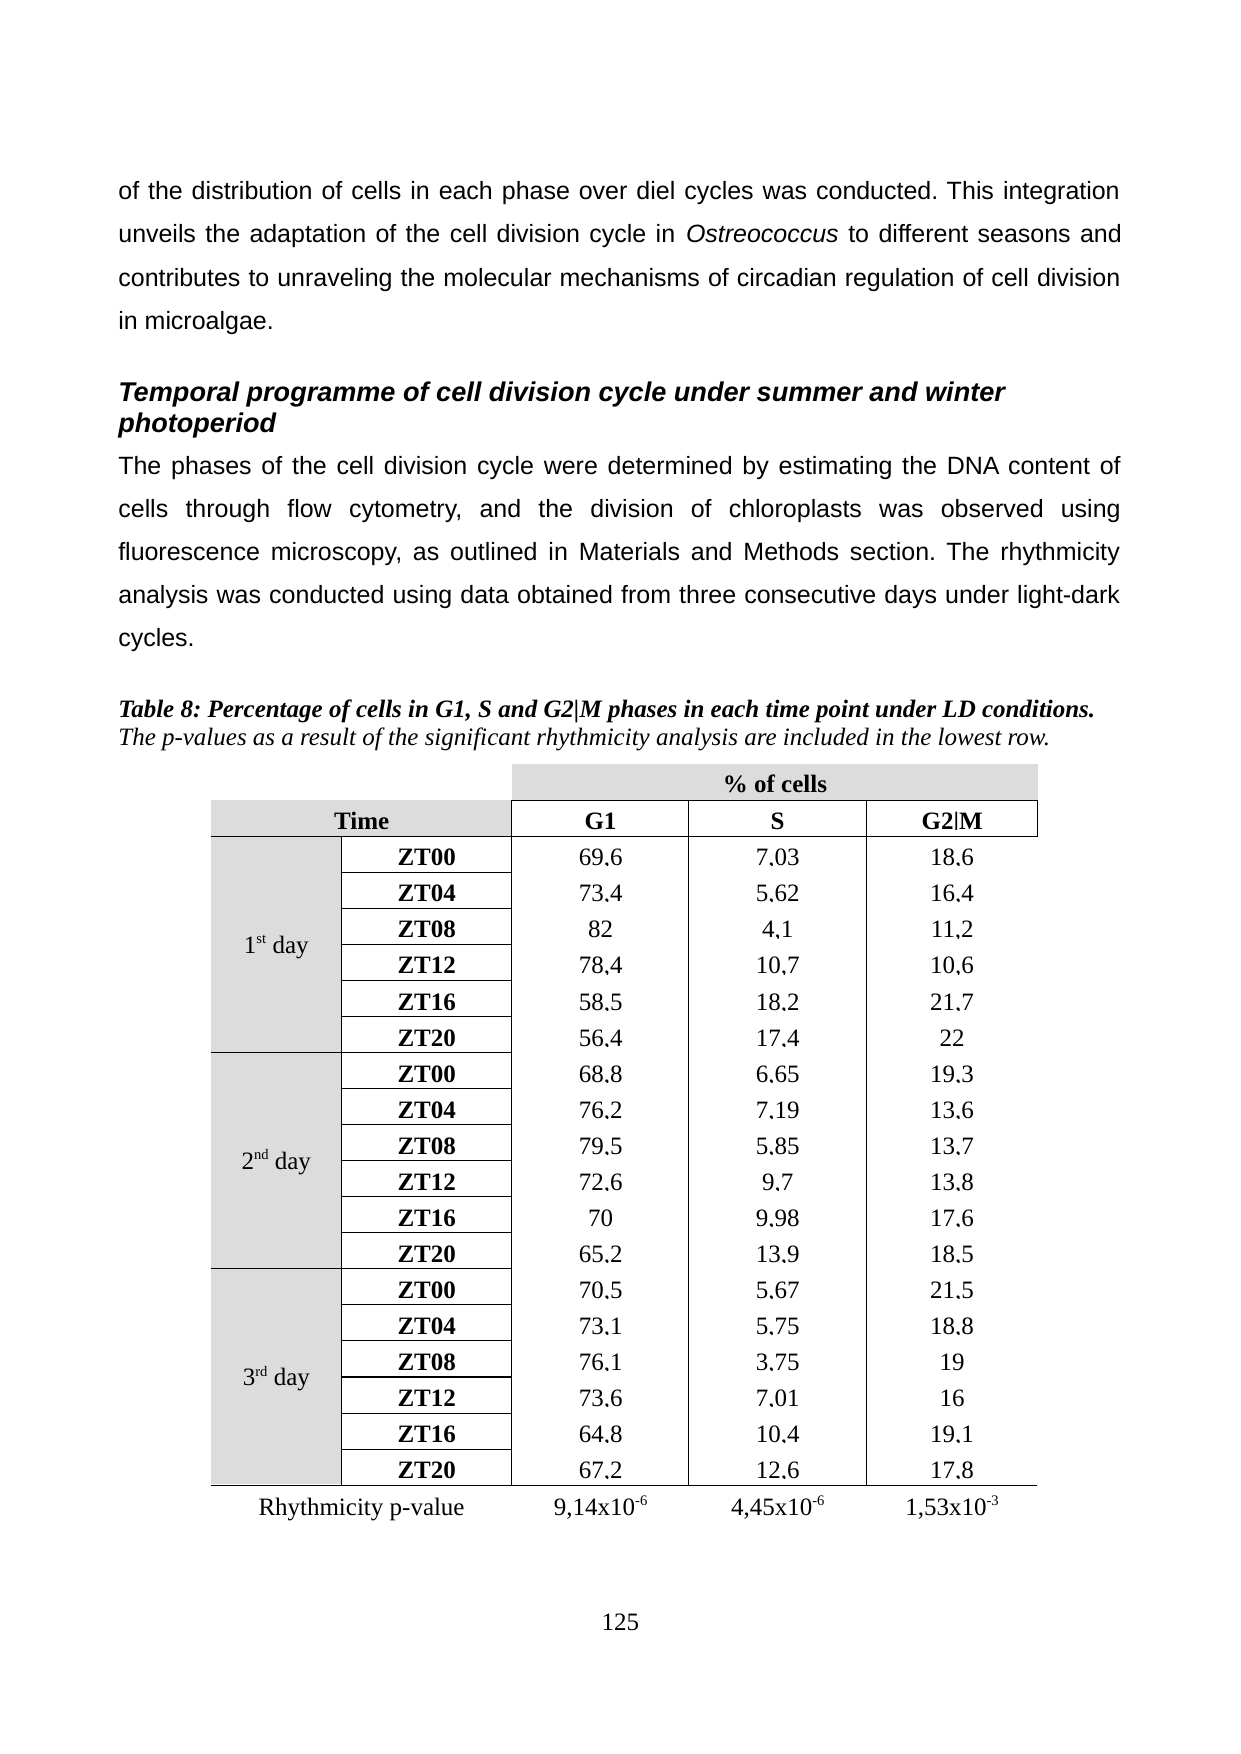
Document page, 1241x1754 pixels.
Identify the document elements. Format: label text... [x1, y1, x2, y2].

table_cell 13,7 [867, 1124, 1038, 1160]
table_cell ZT00 [342, 1269, 511, 1304]
table_cell 10,4 [689, 1413, 866, 1448]
table_cell 79,5 [512, 1124, 688, 1160]
table_cell 13,6 [867, 1088, 1038, 1124]
table_cell 10,6 [867, 944, 1038, 980]
table_header % of cells [512, 764, 1038, 800]
table_cell ZT20 [342, 1017, 511, 1052]
table_cell ZT20 [342, 1233, 511, 1268]
table_cell 76,1 [512, 1340, 688, 1376]
table_cell 70 [512, 1196, 688, 1232]
table_cell 17,4 [689, 1016, 866, 1052]
table_cell ZT04 [342, 1089, 511, 1124]
table_cell ZT08 [342, 1125, 511, 1160]
table_cell G2|M [867, 801, 1037, 836]
table_cell 9,7 [689, 1160, 866, 1196]
table_cell 3,75 [689, 1340, 866, 1376]
table_cell 5,62 [689, 872, 866, 908]
table_cell ZT16 [342, 1414, 511, 1448]
table_cell 17,8 [867, 1449, 1038, 1484]
table_cell ZT08 [342, 1341, 511, 1376]
table_cell 21,7 [867, 980, 1038, 1016]
table_cell 7,01 [689, 1376, 866, 1412]
table_cell ZT12 [342, 1161, 511, 1196]
table_cell 13,9 [689, 1232, 866, 1268]
table_cell 21,5 [867, 1268, 1038, 1304]
table_cell 78,4 [512, 944, 688, 980]
table_cell S [689, 801, 866, 836]
table_cell 4,1 [689, 908, 866, 944]
table_cell 5,67 [689, 1268, 866, 1304]
table_cell 69,6 [512, 837, 688, 872]
table_cell 70,5 [512, 1268, 688, 1304]
table_cell 4,45x10-6 [689, 1486, 866, 1526]
table_cell 76,2 [512, 1088, 688, 1124]
table_cell 16 [867, 1376, 1038, 1412]
table_cell 3rd day [211, 1269, 341, 1484]
text Table 8: Percentage of cells in G1, S and G2|M phases in each time point under LD conditions. The p-values as a result of the significant rhythmicity analysis are included in the lowest row. [118, 694, 1122, 751]
table_cell G1 [512, 801, 688, 836]
table_cell ZT08 [342, 909, 511, 944]
table_cell 9,98 [689, 1196, 866, 1232]
table_cell 67,2 [512, 1449, 688, 1484]
table_cell 19,3 [867, 1052, 1038, 1088]
table_header [211, 764, 341, 800]
table_cell 9,14x10-6 [512, 1486, 689, 1526]
table_cell Rhythmicity p-value [211, 1486, 512, 1526]
subtitle Temporal programme of cell division cycle under summer and winter photoperiod [118, 376, 1122, 438]
table_cell 7,03 [689, 837, 866, 872]
table_cell Time [211, 800, 511, 836]
table_cell 22 [867, 1016, 1038, 1052]
table_header [341, 764, 512, 800]
table_cell 73,6 [512, 1376, 688, 1412]
table_cell 64,8 [512, 1413, 688, 1448]
table_cell 58,5 [512, 980, 688, 1016]
table_cell 2nd day [211, 1053, 341, 1268]
table_cell 18,5 [867, 1232, 1038, 1268]
table_cell 13,8 [867, 1160, 1038, 1196]
table_cell 72,6 [512, 1160, 688, 1196]
table_cell 19,1 [867, 1413, 1038, 1448]
table_cell ZT00 [342, 837, 511, 872]
table_cell 18,2 [689, 980, 866, 1016]
table_cell 68,8 [512, 1052, 688, 1088]
table_cell 1,53x10-3 [866, 1485, 1038, 1526]
table_cell ZT04 [342, 1305, 511, 1340]
table_cell 11,2 [867, 908, 1038, 944]
table_cell ZT04 [342, 873, 511, 908]
table_cell 18,6 [867, 837, 1038, 872]
table_cell ZT16 [342, 1197, 511, 1232]
table_cell ZT12 [342, 1378, 511, 1412]
table_cell 18,8 [867, 1304, 1038, 1340]
text The phases of the cell division cycle were determined by estimating the DNA content of cells through flow cytometry, and the division of chloroplasts was observed using fluorescence microscopy, as outlined in Materials and Methods section. The rhythmicity analysis was conducted using data obtained from three consecutive days under light-dark cycles. [118, 451, 1122, 652]
table_cell 82 [512, 908, 688, 944]
table_cell ZT12 [342, 945, 511, 980]
table_cell 73,1 [512, 1304, 688, 1340]
table_cell 65,2 [512, 1232, 688, 1268]
table_cell ZT20 [342, 1450, 511, 1484]
text of the distribution of cells in each phase over diel cycles was conducted. This integration unveils the adaptation of the cell division cycle in Ostreococcus to different seasons and contributes to unraveling the molecular mechanisms of circadian regulation of cell division in microalgae. [118, 176, 1122, 334]
table_cell 6,65 [689, 1052, 866, 1088]
table_cell 19 [867, 1340, 1038, 1376]
table_cell 73,4 [512, 872, 688, 908]
table_cell 1st day [211, 837, 341, 1052]
table_cell 12,6 [689, 1449, 866, 1484]
table_cell ZT16 [342, 981, 511, 1016]
table_cell 5,75 [689, 1304, 866, 1340]
table_cell 56,4 [512, 1016, 688, 1052]
table_cell 16,4 [867, 872, 1038, 908]
table_cell 17,6 [867, 1196, 1038, 1232]
table_cell 10,7 [689, 944, 866, 980]
table_cell 5,85 [689, 1124, 866, 1160]
table_cell 7,19 [689, 1088, 866, 1124]
table_cell ZT00 [342, 1053, 511, 1088]
